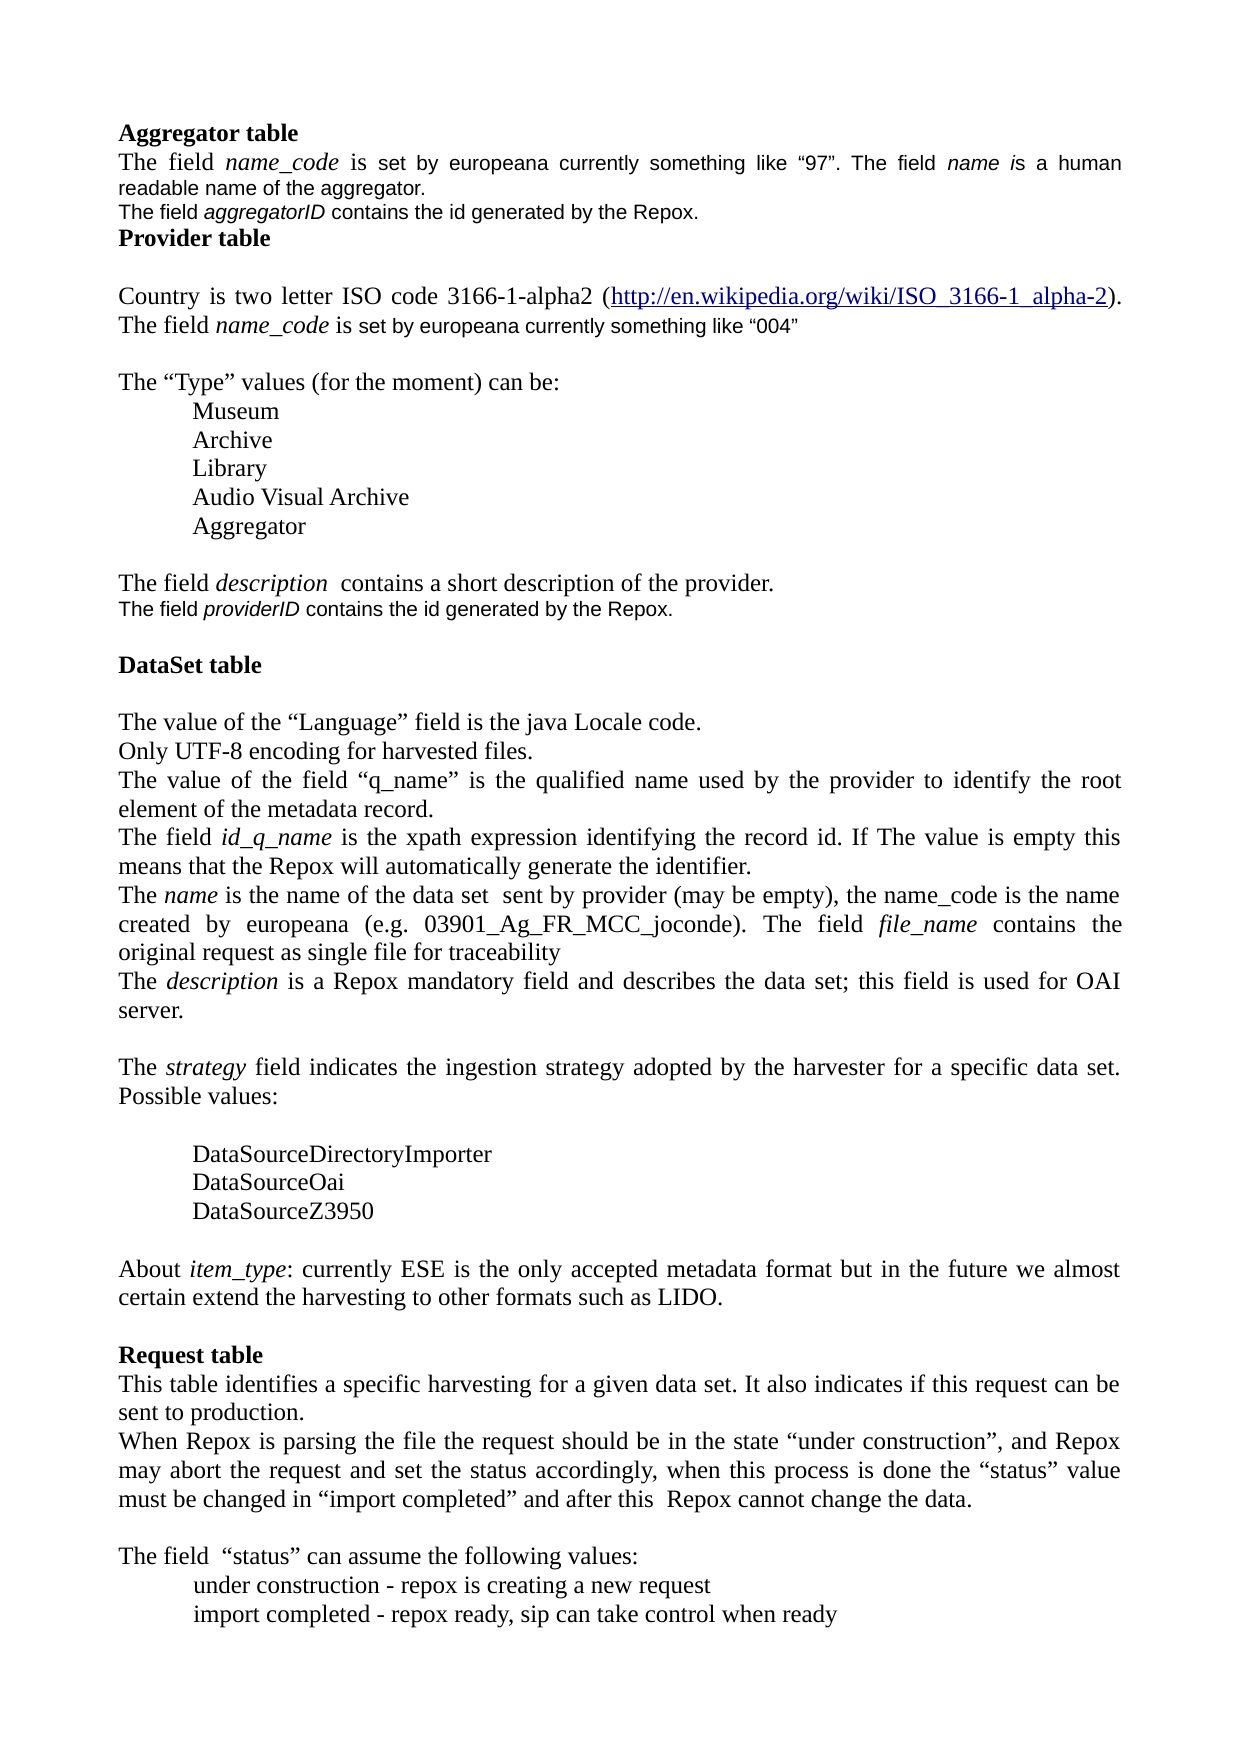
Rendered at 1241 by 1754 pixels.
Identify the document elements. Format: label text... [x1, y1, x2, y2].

text The value of the field “q_name” is the qualified name used by the provider to identify the root element of the metadata record. [118, 765, 1122, 822]
text The “Type” values (for the moment) can be: [118, 367, 1122, 396]
text When Repox is parsing the file the request should be in the state “under construction”, and Repox may abort the request and set the status accordingly, when this process is done the “status” value must be changed in “import completed” and after this Repox cannot change the data. [118, 1426, 1122, 1512]
text Library [118, 453, 1122, 482]
text import completed - repox ready, sip can take control when ready [193, 1599, 1122, 1627]
text DataSourceZ3950 [118, 1196, 1122, 1225]
text The field aggregatorID contains the id generated by the Repox. [118, 199, 1122, 223]
text The field providerID contains the id generated by the Repox. [118, 597, 1122, 621]
text The description is a Repox mandatory field and describes the data set; this field is used for OAI server. [118, 966, 1122, 1024]
text This table identifies a specific harvesting for a given data set. It also indicates if this request can be sent to production. [118, 1369, 1122, 1426]
text Archive [118, 425, 1122, 453]
text The field “status” can assume the following values: [118, 1541, 1122, 1570]
text The field name_code is set by europeana currently something like “97”. The field name is a human readable name of the aggregator. [118, 147, 1122, 199]
text Request table [118, 1340, 1122, 1369]
text Aggregator table [118, 118, 1122, 147]
text DataSet table [118, 650, 1122, 679]
text Museum [118, 396, 1122, 425]
text The name is the name of the data set sent by provider (may be empty), the name_code is the name created by europeana (e.g. 03901_Ag_FR_MCC_joconde). The field file_name contains the original request as single file for traceability [118, 880, 1122, 966]
text DataSourceOai [118, 1167, 1122, 1196]
text Aggregator [118, 511, 1122, 540]
text Audio Visual Archive [118, 482, 1122, 511]
text About item_type: currently ESE is the only accepted metadata format but in the future we almost certain extend the harvesting to other formats such as LIDO. [118, 1254, 1122, 1311]
text DataSourceDirectoryImporter [118, 1110, 1122, 1167]
text under construction - repox is creating a new request [193, 1570, 1122, 1599]
text The value of the “Language” field is the java Locale code. [118, 707, 1122, 736]
text Only UTF-8 encoding for harvested files. [118, 736, 1122, 765]
text The field id_q_name is the xpath expression identifying the record id. If The value is empty this means that the Repox will automatically generate the identifier. [118, 822, 1122, 880]
text The field description contains a short description of the provider. [118, 568, 1122, 597]
text The strategy field indicates the ingestion strategy adopted by the harvester for a specific data set. Possible values: [118, 1052, 1122, 1110]
text Provider table [118, 223, 1122, 252]
text Country is two letter ISO code 3166-1-alpha2 (http://en.wikipedia.org/wiki/ISO_3166-1_alpha-2). The field name_code is set by europeana currently something like “004” [118, 281, 1122, 338]
